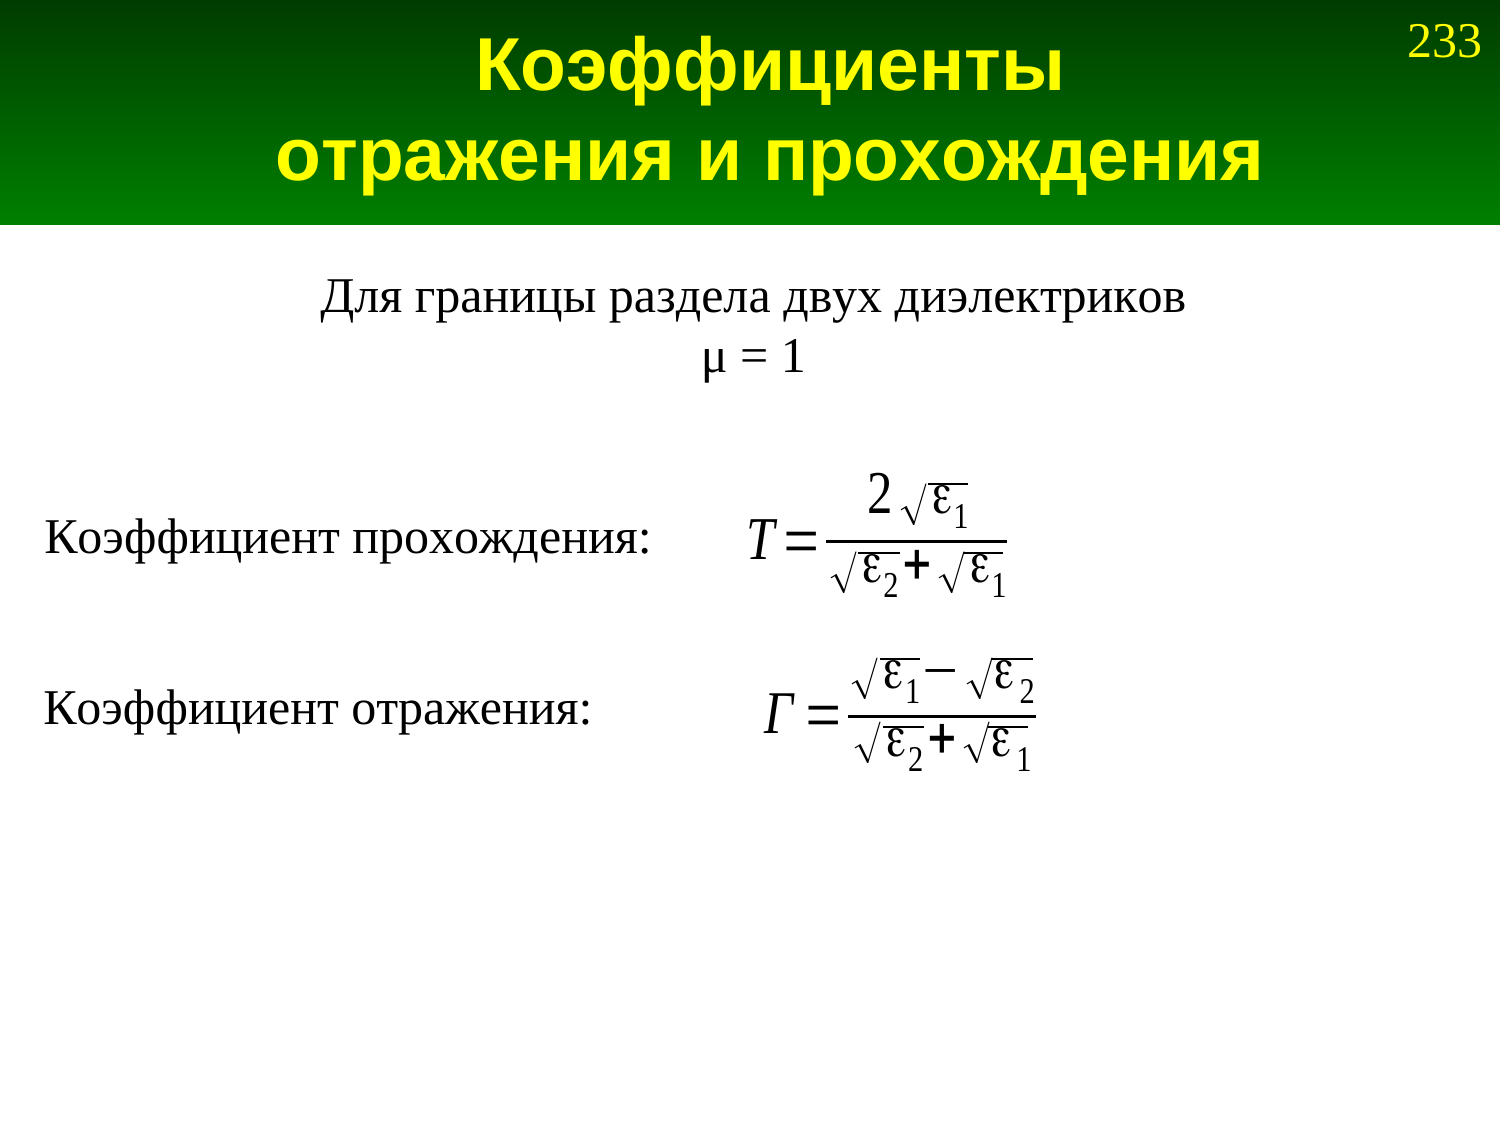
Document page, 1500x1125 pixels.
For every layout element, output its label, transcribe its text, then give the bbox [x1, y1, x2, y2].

text_box Для границы раздела двух диэлектриков μ = 1 [305, 254, 1202, 390]
chart [748, 653, 1052, 780]
text_box Коэффициент отражения: [28, 667, 608, 743]
chart [733, 460, 1023, 606]
text_box Коэффициент прохождения: [29, 495, 667, 571]
title Коэффициенты отражения и прохождения [100, 7, 1441, 204]
